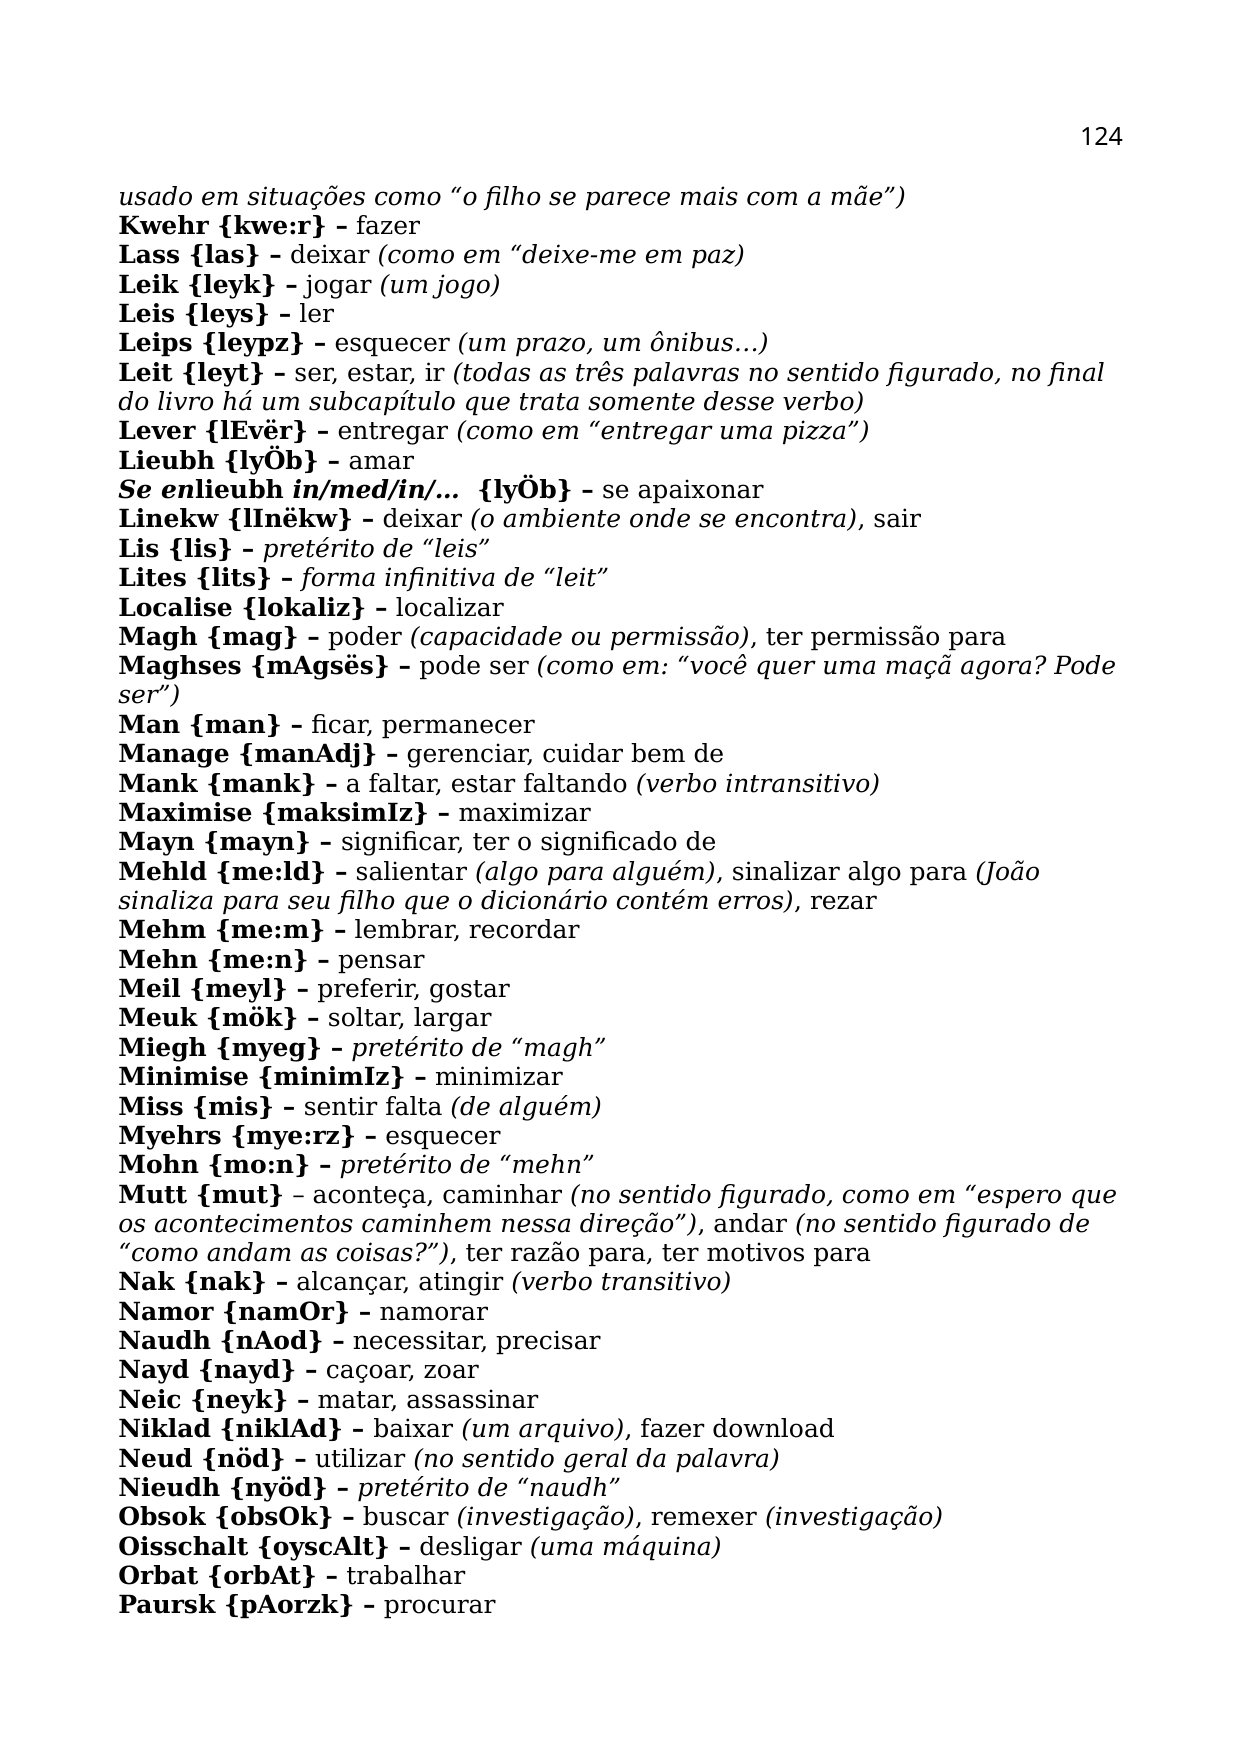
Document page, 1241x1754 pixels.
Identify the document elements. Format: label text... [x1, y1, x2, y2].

text Orbat {orbAt} – trabalhar [118, 1561, 1123, 1590]
text Mohn {mo:n} – pretérito de “mehn” [118, 1150, 1123, 1179]
text Mehm {me:m} – lembrar, recordar [118, 915, 1123, 944]
text Maximise {maksimIz} – maximizar [118, 798, 1123, 827]
text Magh {mag} – poder (capacidade ou permissão), ter permissão para [118, 622, 1123, 651]
text Nieudh {nyöd} – pretérito de “naudh” [118, 1473, 1123, 1502]
text Linekw {lInëkw} – deixar (o ambiente onde se encontra), sair [118, 504, 1123, 534]
text Leis {leys} – ler [118, 299, 1123, 328]
text Leit {leyt} – ser, estar, ir (todas as três palavras no sentido figurado, no final do livro há um subcapítulo que trata somente desse verbo) [118, 358, 1123, 416]
text Se enlieubh in/med/in/… {lyÖb} – se apaixonar [118, 475, 1123, 504]
text Leips {leypz} – esquecer (um prazo, um ônibus…) [118, 328, 1123, 358]
text Nayd {nayd} – caçoar, zoar [118, 1355, 1123, 1385]
text Miegh {myeg} – pretérito de “magh” [118, 1033, 1123, 1062]
text Meuk {mök} – soltar, largar [118, 1003, 1123, 1033]
text Mank {mank} – a faltar, estar faltando (verbo intransitivo) [118, 768, 1123, 798]
text Minimise {minimIz} – minimizar [118, 1062, 1123, 1091]
text Maghses {mAgsës} – pode ser (como em: “você quer uma maçã agora? Pode ser”) [118, 651, 1123, 710]
text Naudh {nAod} – necessitar, precisar [118, 1326, 1123, 1355]
text Mehn {me:n} – pensar [118, 944, 1123, 974]
text Localise {lokaliz} – localizar [118, 592, 1123, 622]
text Leik {leyk} – jogar (um jogo) [118, 269, 1123, 299]
text Lieubh {lyÖb} – amar [118, 446, 1123, 475]
text Neic {neyk} – matar, assassinar [118, 1385, 1123, 1414]
text Mayn {mayn} – significar, ter o significado de [118, 827, 1123, 857]
text Miss {mis} – sentir falta (de alguém) [118, 1091, 1123, 1121]
text usado em situações como “o filho se parece mais com a mãe”) [118, 182, 1123, 211]
text Paursk {pAorzk} – procurar [118, 1590, 1123, 1620]
text Manage {manAdj} – gerenciar, cuidar bem de [118, 739, 1123, 768]
text Mutt {mut} – aconteça, caminhar (no sentido figurado, como em “espero que os acontecimentos caminhem nessa direção”), andar (no sentido figurado de “como andam as coisas?”), ter razão para, ter motivos para [118, 1179, 1123, 1267]
text Nak {nak} – alcançar, atingir (verbo transitivo) [118, 1267, 1123, 1297]
text Kwehr {kwe:r} – fazer [118, 211, 1123, 240]
text Neud {nöd} – utilizar (no sentido geral da palavra) [118, 1443, 1123, 1473]
text Lis {lis} – pretérito de “leis” [118, 534, 1123, 563]
text Oisschalt {oyscAlt} – desligar (uma máquina) [118, 1532, 1123, 1561]
text Myehrs {mye:rz} – esquecer [118, 1121, 1123, 1150]
text Niklad {niklAd} – baixar (um arquivo), fazer download [118, 1414, 1123, 1443]
text Lever {lEvër} – entregar (como em “entregar uma pizza”) [118, 416, 1123, 446]
text Mehld {me:ld} – salientar (algo para alguém), sinalizar algo para (João sinaliza para seu filho que o dicionário contém erros), rezar [118, 857, 1123, 915]
text Lites {lits} – forma infinitiva de “leit” [118, 563, 1123, 592]
text Lass {las} – deixar (como em “deixe-me em paz) [118, 240, 1123, 269]
text Namor {namOr} – namorar [118, 1297, 1123, 1326]
text Man {man} – ficar, permanecer [118, 710, 1123, 739]
text Obsok {obsOk} – buscar (investigação), remexer (investigação) [118, 1502, 1123, 1532]
text Meil {meyl} – preferir, gostar [118, 974, 1123, 1003]
